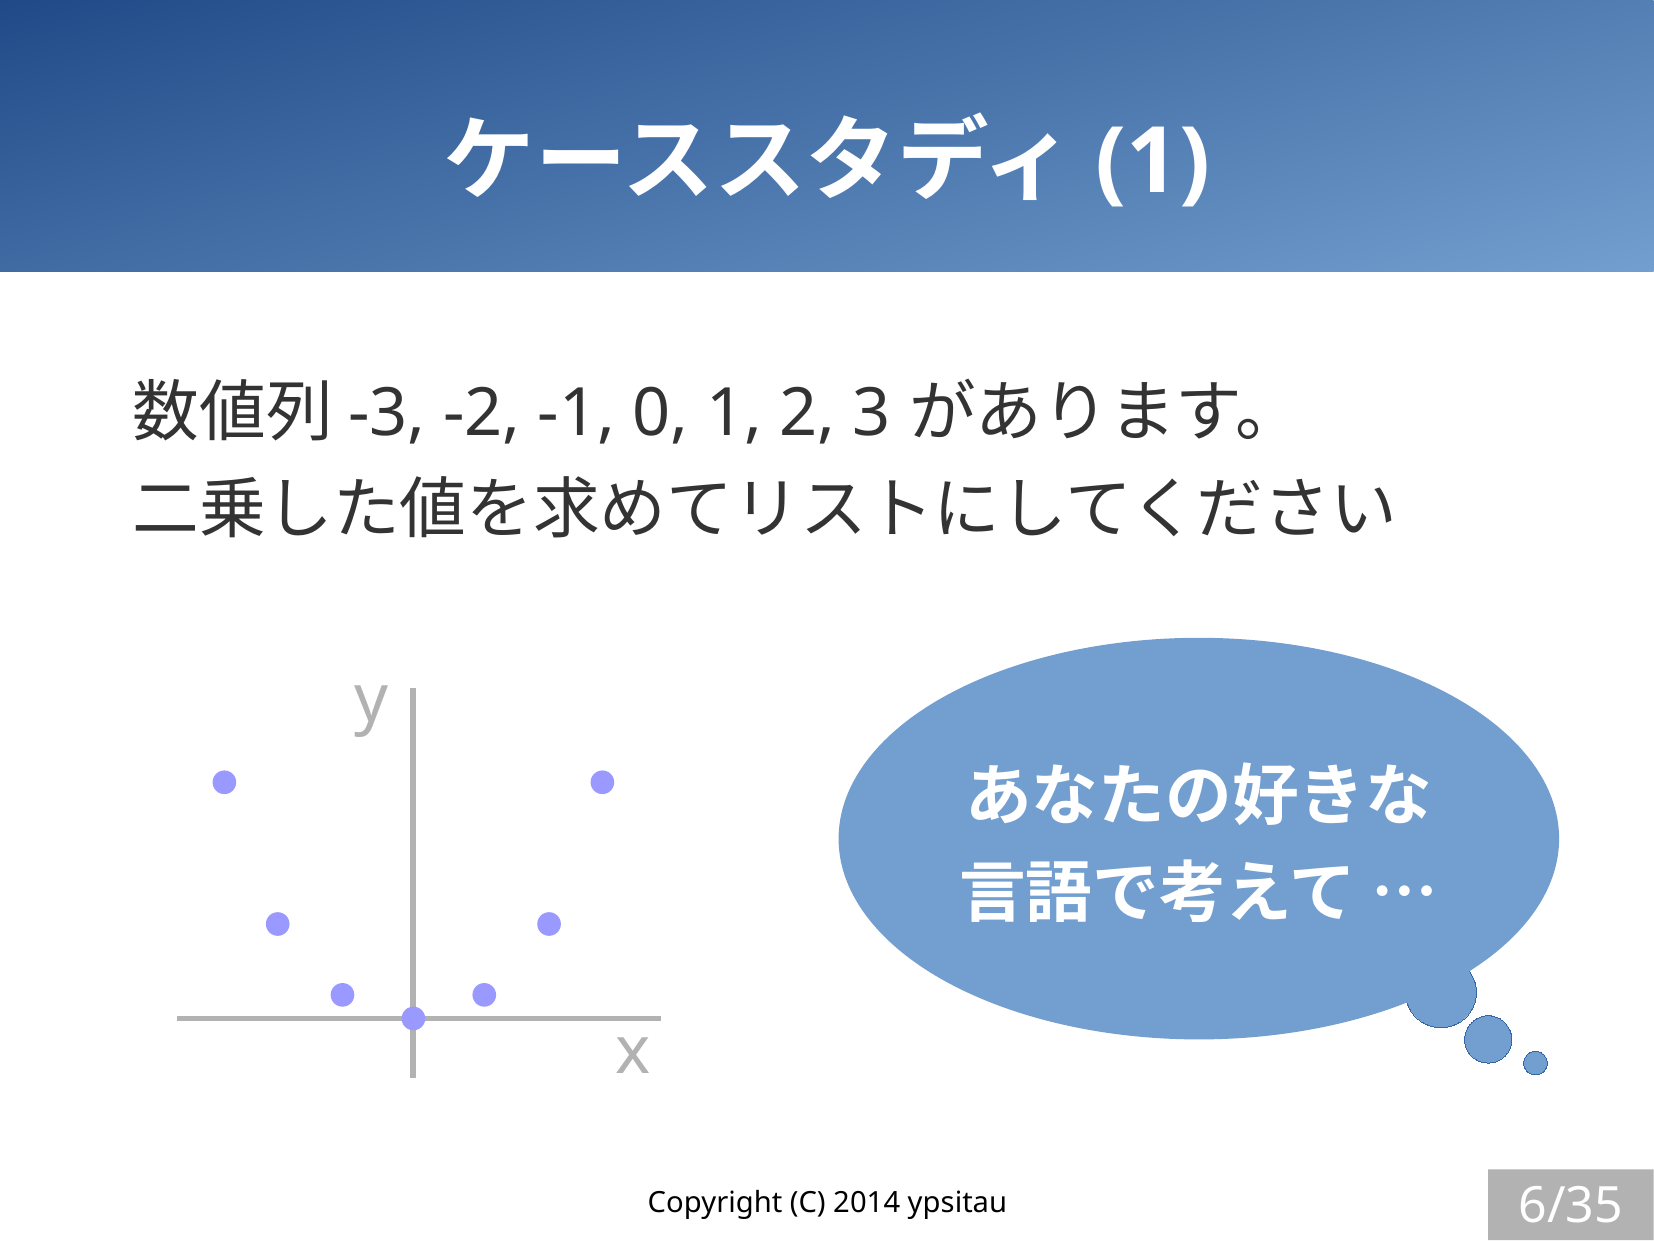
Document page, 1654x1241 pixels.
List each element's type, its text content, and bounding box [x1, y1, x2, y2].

text_box あなたの好きな 言語で考えて … [838, 637, 1560, 1040]
text_box [265, 912, 290, 936]
text_box [401, 1006, 426, 1031]
text_box [590, 770, 615, 795]
text_box 数値列 -3, -2, -1, 0, 1, 2, 3 があります。 二乗した値を求めてリストにしてください [118, 350, 1417, 567]
text_box [330, 983, 355, 1007]
text_box [212, 770, 237, 795]
title ケーススタディ (1) [82, 49, 1571, 257]
text_box y [339, 643, 402, 747]
text_box [537, 912, 561, 936]
text_box [472, 983, 497, 1007]
text_box [1464, 1015, 1512, 1064]
text_box [1523, 1051, 1548, 1075]
text_box x [601, 994, 662, 1099]
text_box [1407, 971, 1477, 1028]
